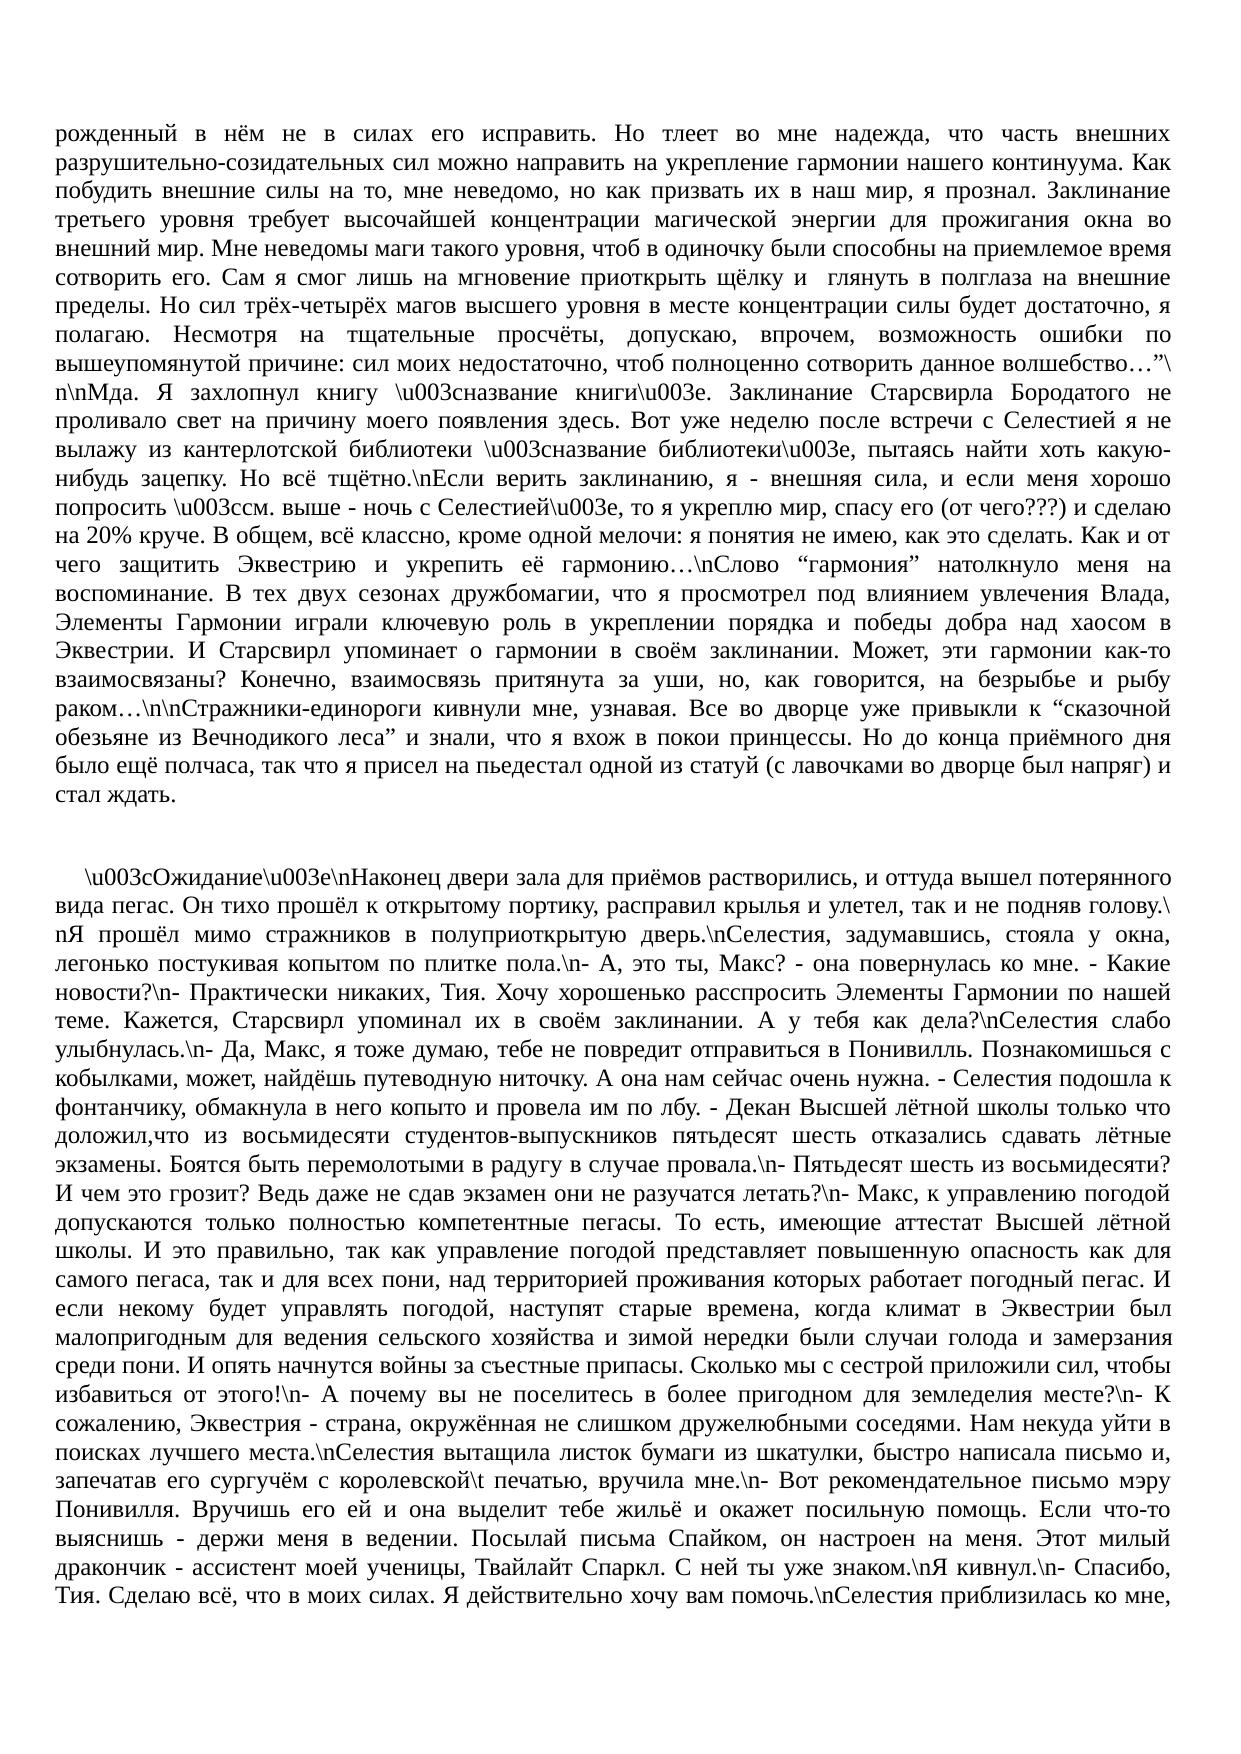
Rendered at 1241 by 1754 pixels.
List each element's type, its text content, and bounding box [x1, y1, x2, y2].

text \u003cОжидание\u003e\nНаконец двери зала для приёмов растворились, и оттуда вышел потерянного вида пегас. Он тихо прошёл к открытому портику, расправил крылья и улетел, так и не подняв голову.\nЯ прошёл мимо стражников в полуприоткрытую дверь.\nСелестия, задумавшись, стояла у окна, легонько постукивая копытом по плитке пола.\n- А, это ты, Макс? - она повернулась ко мне. - Какие новости?\n- Практически никаких, Тия. Хочу хорошенько расспросить Элементы Гармонии по нашей теме. Кажется, Старсвирл упоминал их в своём заклинании. А у тебя как дела?\nСелестия слабо улыбнулась.\n- Да, Макс, я тоже думаю, тебе не повредит отправиться в Понивилль. Познакомишься с кобылками, может, найдёшь путеводную ниточку. А она нам сейчас очень нужна. - Селестия подошла к фонтанчику, обмакнула в него копыто и провела им по лбу. - Декан Высшей лётной школы только что доложил,что из восьмидесяти студентов-выпускников пятьдесят шесть отказались сдавать лётные экзамены. Боятся быть перемолотыми в радугу в случае провала.\n- Пятьдесят шесть из восьмидесяти? И чем это грозит? Ведь даже не сдав экзамен они не разучатся летать?\n- Макс, к управлению погодой допускаются только полностью компетентные пегасы. То есть, имеющие аттестат Высшей лётной школы. И это правильно, так как управление погодой представляет повышенную опасность как для самого пегаса, так и для всех пони, над территорией проживания которых работает погодный пегас. И если некому будет управлять погодой, наступят старые времена, когда климат в Эквестрии был малопригодным для ведения сельского хозяйства и зимой нередки были случаи голода и замерзания среди пони. И опять начнутся войны за съестные припасы. Сколько мы с сестрой приложили сил, чтобы избавиться от этого!\n- А почему вы не поселитесь в более пригодном для земледелия месте?\n- К сожалению, Эквестрия - страна, окружённая не слишком дружелюбными соседями. Нам некуда уйти в поисках лучшего места.\nСелестия вытащила листок бумаги из шкатулки, быстро написала письмо и, запечатав его сургучём с королевской\t печатью, вручила мне.\n- Вот рекомендательное письмо мэру Понивилля. Вручишь его ей и она выделит тебе жильё и окажет посильную помощь. Если что-то выяснишь - держи меня в ведении. Посылай письма Спайком, он настроен на меня. Этот милый дракончик - ассистент моей ученицы, Твайлайт Спаркл. С ней ты уже знаком.\nЯ кивнул.\n- Спасибо, Тия. Сделаю всё, что в моих силах. Я действительно хочу вам помочь.\nСелестия приблизилась ко мне, [55, 862, 1172, 1609]
text рожденный в нём не в силах его исправить. Но тлеет во мне надежда, что часть внешних разрушительно-созидательных сил можно направить на укрепление гармонии нашего континуума. Как побудить внешние силы на то, мне неведомо, но как призвать их в наш мир, я прознал. Заклинание третьего уровня требует высочайшей концентрации магической энергии для прожигания окна во внешний мир. Мне неведомы маги такого уровня, чтоб в одиночку были способны на приемлемое время сотворить его. Сам я смог лишь на мгновение приоткрыть щёлку и глянуть в полглаза на внешние пределы. Но сил трёх-четырёх магов высшего уровня в месте концентрации силы будет достаточно, я полагаю. Несмотря на тщательные просчёты, допускаю, впрочем, возможность ошибки по вышеупомянутой причине: сил моих недостаточно, чтоб полноценно сотворить данное волшебство…”\n\nМда. Я захлопнул книгу \u003cназвание книги\u003e. Заклинание Старсвирла Бородатого не проливало свет на причину моего появления здесь. Вот уже неделю после встречи с Селестией я не вылажу из кантерлотской библиотеки \u003cназвание библиотеки\u003e, пытаясь найти хоть какую-нибудь зацепку. Но всё тщётно.\nЕсли верить заклинанию, я - внешняя сила, и если меня хорошо попросить \u003cсм. выше - ночь с Селестией\u003e, то я укреплю мир, спасу его (от чего???) и сделаю на 20% круче. В общем, всё классно, кроме одной мелочи: я понятия не имею, как это сделать. Как и от чего защитить Эквестрию и укрепить её гармонию…\nСлово “гармония” натолкнуло меня на воспоминание. В тех двух сезонах дружбомагии, что я просмотрел под влиянием увлечения Влада, Элементы Гармонии играли ключевую роль в укреплении порядка и победы добра над хаосом в Эквестрии. И Старсвирл упоминает о гармонии в своём заклинании. Может, эти гармонии как-то взаимосвязаны? Конечно, взаимосвязь притянута за уши, но, как говорится, на безрыбье и рыбу раком…\n\nСтражники-единороги кивнули мне, узнавая. Все во дворце уже привыкли к “сказочной обезьяне из Вечнодикого леса” и знали, что я вхож в покои принцессы. Но до конца приёмного дня было ещё полчаса, так что я присел на пьедестал одной из статуй (с лавочками во дворце был напряг) и стал ждать. [55, 118, 1172, 808]
